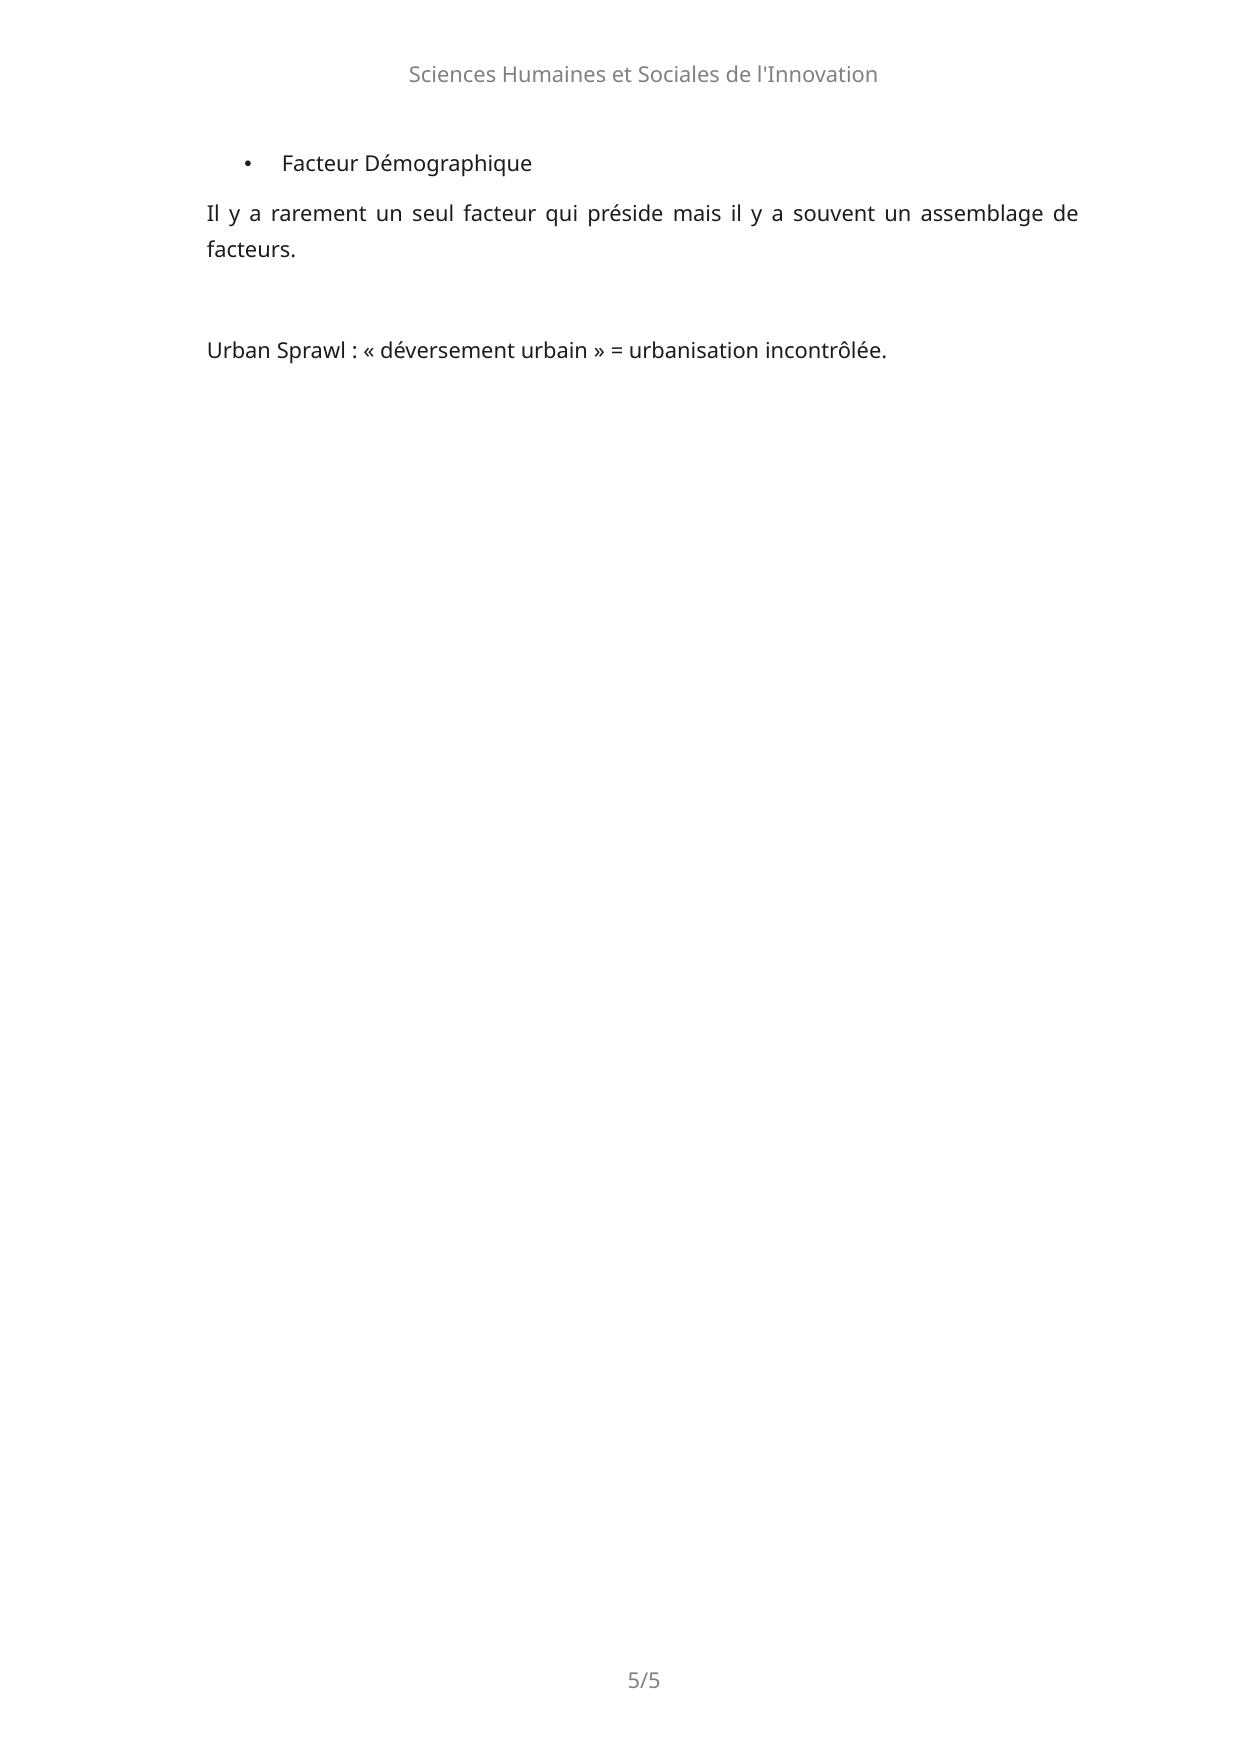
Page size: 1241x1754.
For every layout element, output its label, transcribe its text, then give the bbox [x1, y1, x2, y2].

text Il y a rarement un seul facteur qui préside mais il y a souvent un assemblage de facteurs. [207, 198, 1081, 264]
text Urban Sprawl : « déversement urbain » = urbanisation incontrôlée. [207, 334, 1081, 364]
list Facteur Démographique [244, 148, 1081, 178]
